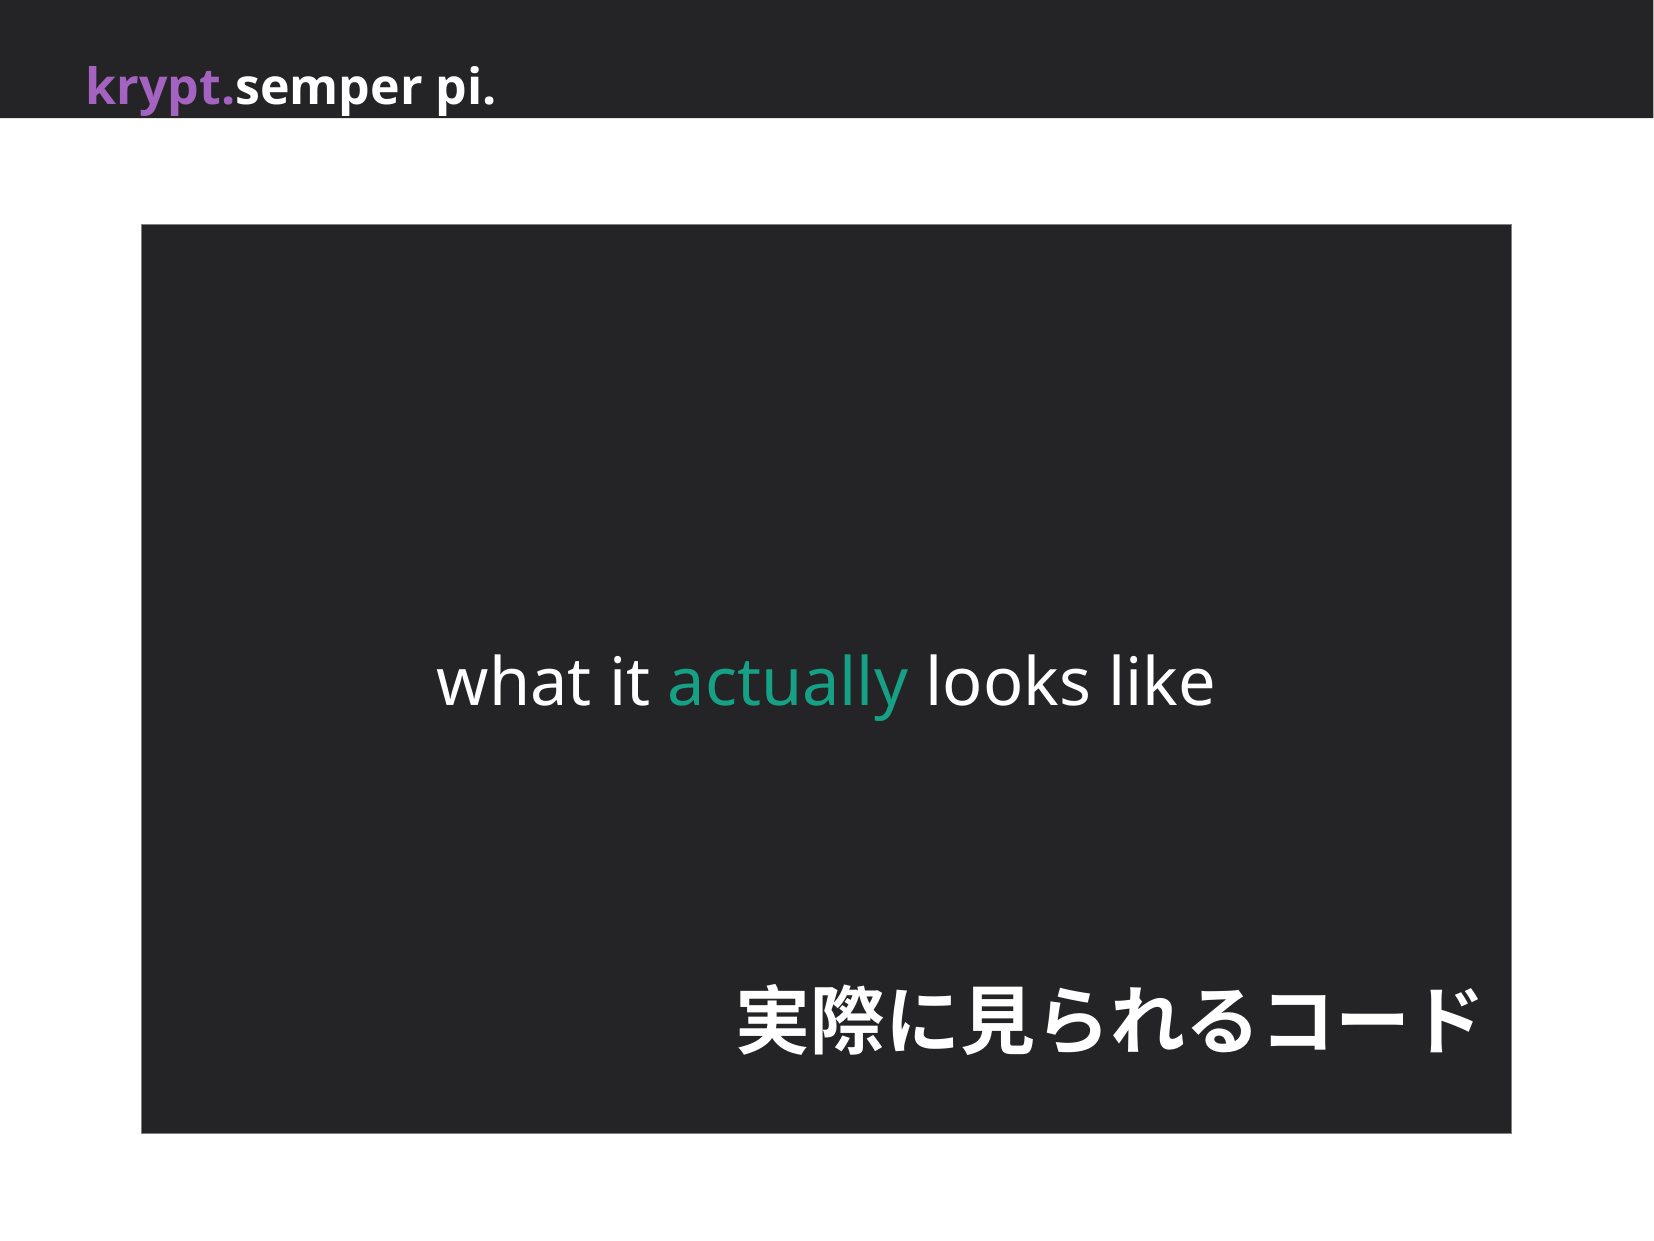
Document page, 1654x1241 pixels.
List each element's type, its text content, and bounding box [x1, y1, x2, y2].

text_box krypt.semper pi. [70, 43, 544, 119]
text_box [0, 0, 1654, 119]
text_box what it actually looks like [141, 224, 1512, 1134]
text_box 実際に見られるコード [153, 909, 1501, 1123]
